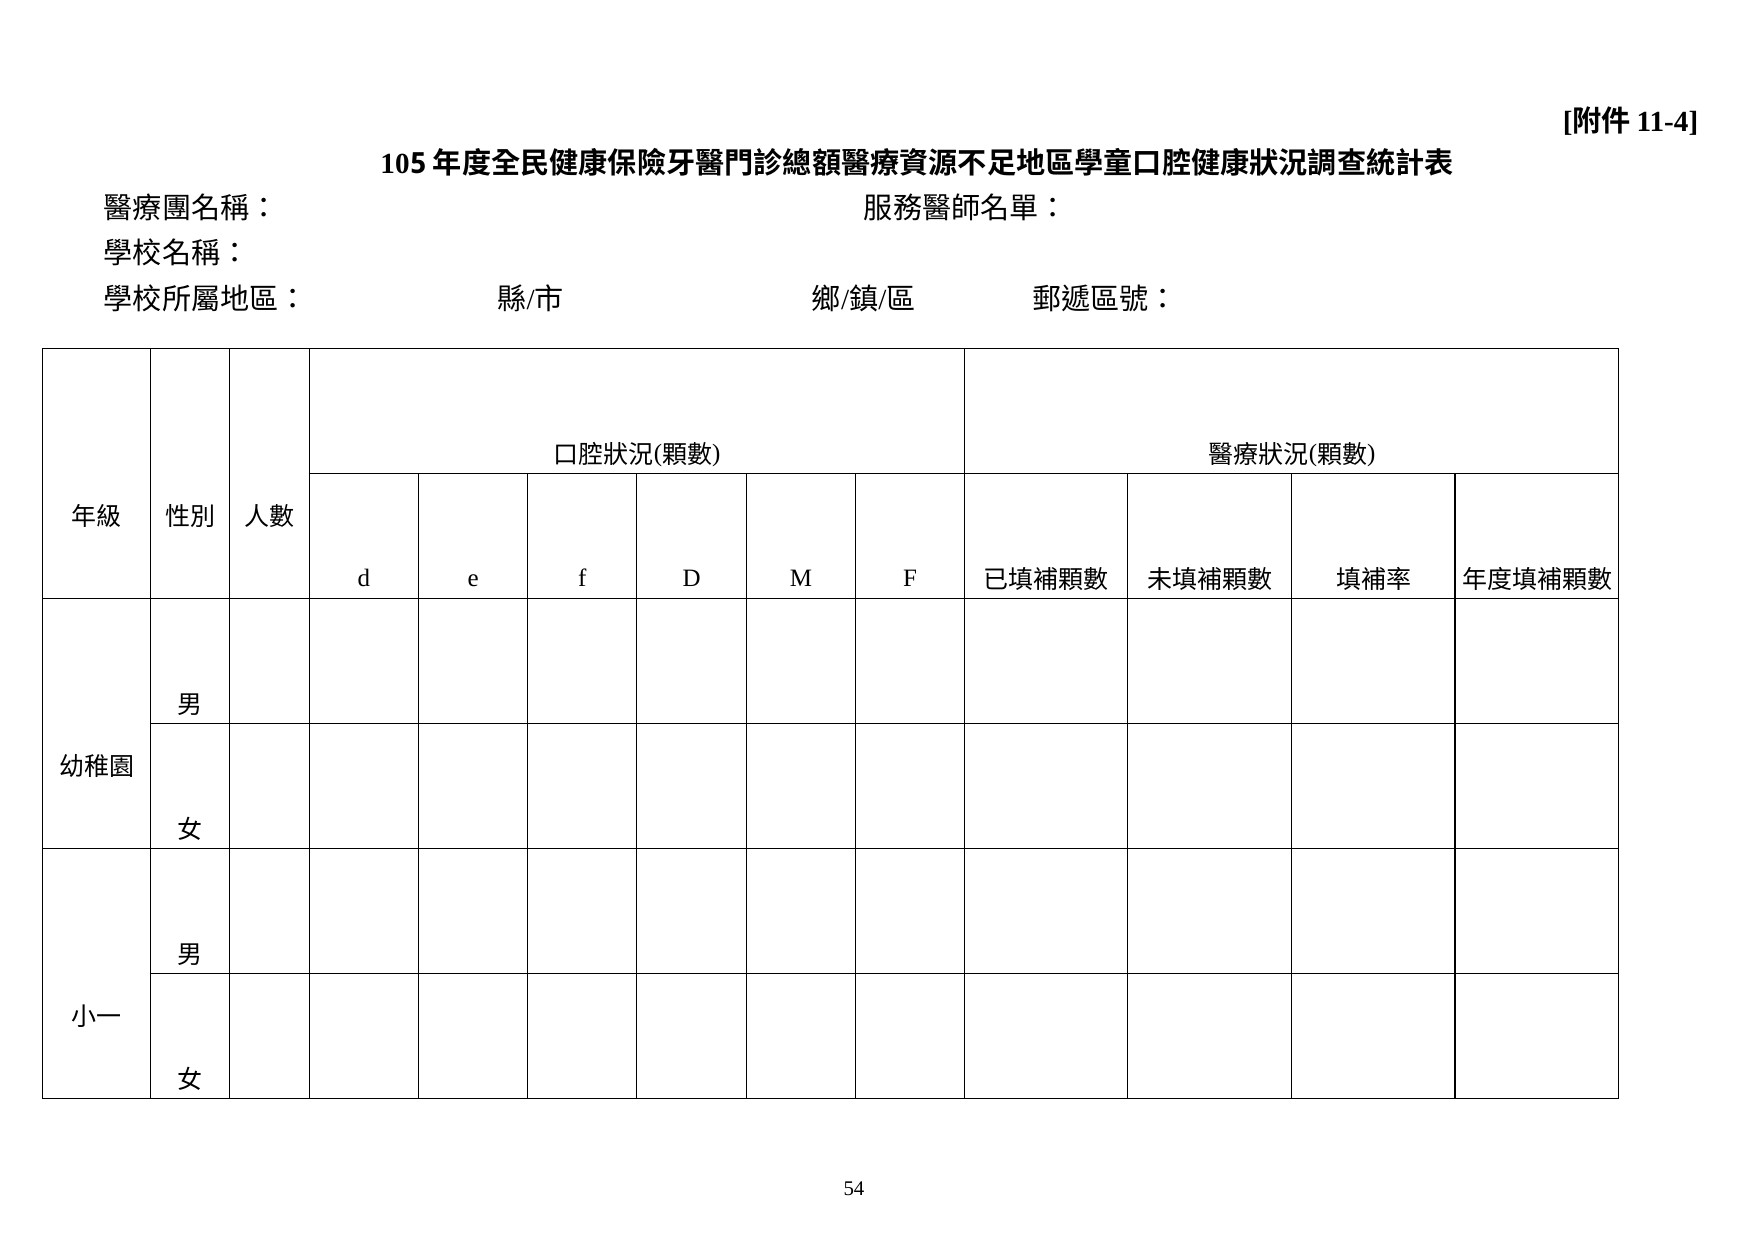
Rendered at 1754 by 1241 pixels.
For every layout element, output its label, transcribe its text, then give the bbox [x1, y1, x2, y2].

text [附件11-4] [103, 98, 1698, 140]
table_cell 年度填補顆數 [1456, 474, 1618, 598]
table_cell [747, 974, 855, 1098]
table_cell [637, 849, 746, 973]
table_cell 男 [151, 599, 229, 723]
table_cell 小一 [43, 849, 150, 1098]
table_cell [528, 849, 636, 973]
table_cell [1128, 849, 1291, 973]
table_cell [310, 974, 418, 1098]
table_cell 女 [151, 974, 229, 1098]
table_cell [310, 849, 418, 973]
table_header 醫療狀況(顆數) [965, 349, 1618, 473]
table_cell 幼稚園 [43, 599, 150, 848]
text 醫療團名稱： 服務醫師名單： [103, 181, 1604, 227]
text 學校名稱： [103, 227, 1604, 273]
table_cell D [637, 474, 746, 598]
text 學校所屬地區： 縣/市 鄉/鎮/區 郵遞區號： [103, 273, 1604, 319]
table_cell [419, 849, 527, 973]
table_cell [1292, 599, 1454, 723]
table_cell [310, 724, 418, 848]
table_cell [1456, 849, 1618, 973]
table_cell [965, 974, 1127, 1098]
table_cell [419, 599, 527, 723]
table_cell [1456, 974, 1618, 1098]
table_cell F [856, 474, 964, 598]
table_cell [1456, 724, 1618, 848]
table_cell [856, 724, 964, 848]
table_cell [230, 974, 309, 1098]
table_cell [965, 849, 1127, 973]
table_header 性別 [151, 349, 229, 598]
table_cell [637, 974, 746, 1098]
table_cell [637, 599, 746, 723]
table_cell [1128, 724, 1291, 848]
table_cell [747, 599, 855, 723]
table_cell 填補率 [1292, 474, 1454, 598]
table_header 口腔狀況(顆數) [310, 349, 964, 473]
table_cell [1456, 599, 1618, 723]
text [44, 101, 86, 310]
table_cell 女 [151, 724, 229, 848]
table_cell [230, 599, 309, 723]
table_cell 男 [151, 849, 229, 973]
table_cell [419, 724, 527, 848]
table_cell [965, 599, 1127, 723]
table_cell [1292, 724, 1454, 848]
table_cell [856, 974, 964, 1098]
table_cell e [419, 474, 527, 598]
table_cell [230, 849, 309, 973]
table_cell [637, 724, 746, 848]
table_cell 未填補顆數 [1128, 474, 1291, 598]
table_cell [528, 599, 636, 723]
table_cell [747, 849, 855, 973]
table_cell [1128, 974, 1291, 1098]
table_cell 已填補顆數 [965, 474, 1127, 598]
table_cell [528, 724, 636, 848]
table_cell [747, 724, 855, 848]
table_cell [856, 849, 964, 973]
table_cell [1292, 974, 1454, 1098]
table_cell [310, 599, 418, 723]
table_cell [528, 974, 636, 1098]
table_cell M [747, 474, 855, 598]
table_cell [965, 724, 1127, 848]
text 105年度全民健康保險牙醫門診總額醫療資源不足地區學童口腔健康狀況調查統計表 [103, 140, 1730, 181]
table_cell [1128, 599, 1291, 723]
table_cell [856, 599, 964, 723]
table_header 年級 [43, 349, 150, 598]
table_header 人數 [230, 349, 309, 598]
table_cell [1292, 849, 1454, 973]
table_cell [230, 724, 309, 848]
table_cell d [310, 474, 418, 598]
table_cell [419, 974, 527, 1098]
table_cell f [528, 474, 636, 598]
